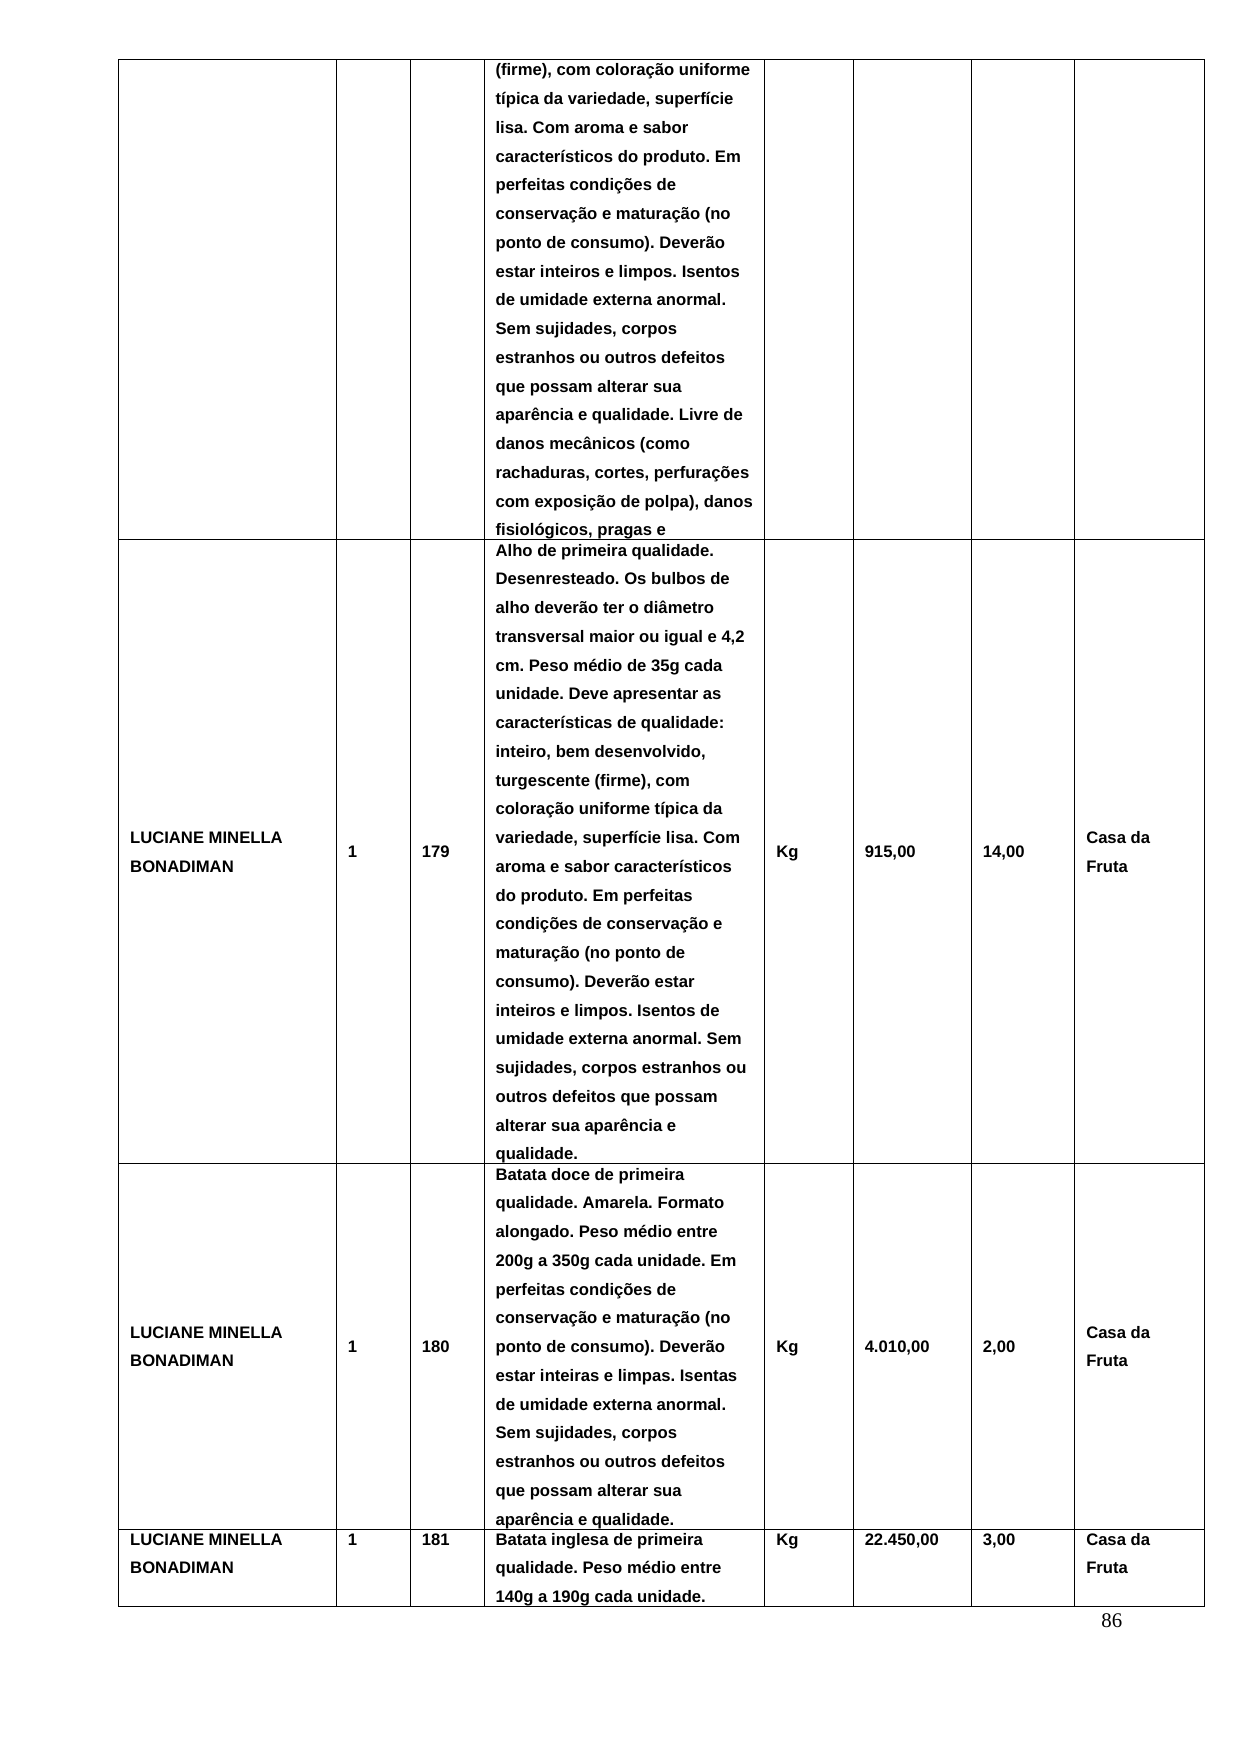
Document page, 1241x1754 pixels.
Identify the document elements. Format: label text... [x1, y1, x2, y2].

table_cell Casa da Fruta [1075, 540, 1204, 1163]
table_cell LUCIANE MINELLA BONADIMAN [119, 540, 336, 1163]
table_cell 180 [411, 1164, 484, 1528]
table_cell [765, 60, 853, 539]
table_cell Alho de primeira qualidade. Desenresteado. Os bulbos de alho deverão ter o diâmetro transversal maior ou igual e 4,2 cm. Peso médio de 35g cada unidade. Deve apresentar as características de qualidade: inteiro, bem desenvolvido, turgescente (firme), com coloração uniforme típica da variedade, superfície lisa. Com aroma e sabor característicos do produto. Em perfeitas condições de conservação e maturação (no ponto de consumo). Deverão estar inteiros e limpos. Isentos de umidade externa anormal. Sem sujidades, corpos estranhos ou outros defeitos que possam alterar sua aparência e qualidade. [485, 540, 764, 1163]
table_cell [411, 60, 484, 539]
table_cell Casa da Fruta [1075, 1164, 1204, 1528]
table_cell Kg [765, 1164, 853, 1528]
table_cell 915,00 [854, 540, 971, 1163]
table_cell 179 [411, 540, 484, 1163]
table_cell [119, 60, 336, 539]
table_cell Batata doce de primeira qualidade. Amarela. Formato alongado. Peso médio entre 200g a 350g cada unidade. Em perfeitas condições de conservação e maturação (no ponto de consumo). Deverão estar inteiras e limpas. Isentas de umidade externa anormal. Sem sujidades, corpos estranhos ou outros defeitos que possam alterar sua aparência e qualidade. [485, 1164, 764, 1528]
table_cell 1 [337, 1530, 410, 1606]
table_cell 181 [411, 1530, 484, 1606]
table_cell (firme), com coloração uniforme típica da variedade, superfície lisa. Com aroma e sabor característicos do produto. Em perfeitas condições de conservação e maturação (no ponto de consumo). Deverão estar inteiros e limpos. Isentos de umidade externa anormal. Sem sujidades, corpos estranhos ou outros defeitos que possam alterar sua aparência e qualidade. Livre de danos mecânicos (como rachaduras, cortes, perfurações com exposição de polpa), danos fisiológicos, pragas e [485, 60, 764, 539]
table_cell [337, 60, 410, 539]
table_cell Kg [765, 540, 853, 1163]
table_cell LUCIANE MINELLA BONADIMAN [119, 1530, 336, 1606]
table_cell [1075, 60, 1204, 539]
table_cell 2,00 [972, 1164, 1074, 1528]
table_cell [854, 60, 971, 539]
table_cell 3,00 [972, 1530, 1074, 1606]
table_cell [972, 60, 1074, 539]
table_cell Casa da Fruta [1075, 1530, 1204, 1606]
table_cell Batata inglesa de primeira qualidade. Peso médio entre 140g a 190g cada unidade. [485, 1530, 764, 1606]
table_cell 1 [337, 540, 410, 1163]
table_cell 4.010,00 [854, 1164, 971, 1528]
table_cell Kg [765, 1530, 853, 1606]
table_cell LUCIANE MINELLA BONADIMAN [119, 1164, 336, 1528]
table_cell 14,00 [972, 540, 1074, 1163]
table_cell 22.450,00 [854, 1530, 971, 1606]
table_cell 1 [337, 1164, 410, 1528]
